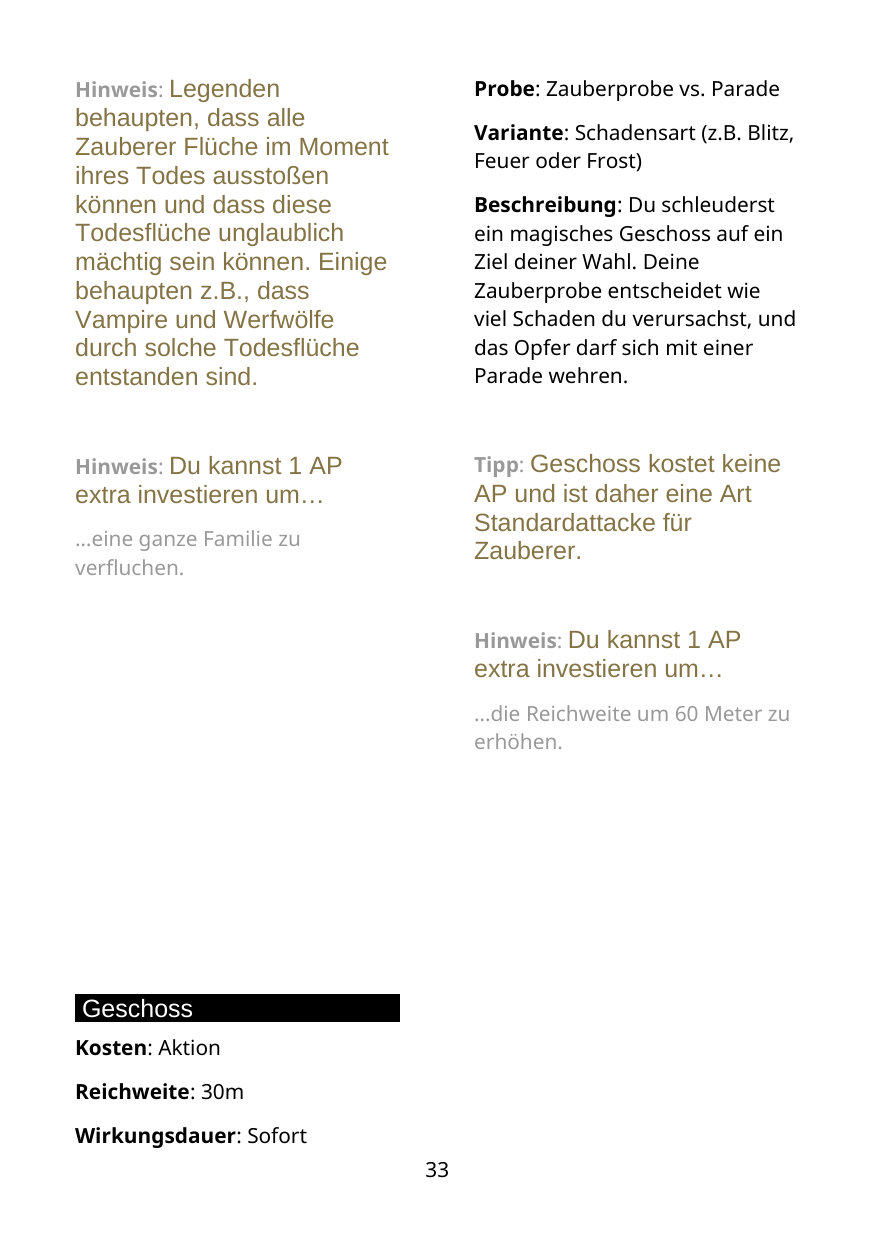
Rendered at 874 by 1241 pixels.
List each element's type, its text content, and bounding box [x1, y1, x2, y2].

text Probe: Zauberprobe vs. Parade [474, 74, 799, 102]
text …die Reichweite um 60 Meter zu erhöhen. [474, 699, 799, 756]
text Tipp: Geschoss kostet keine AP und ist daher eine Art Standardattacke für Zauberer. [474, 449, 799, 565]
text …eine ganze Familie zu verfluchen. [75, 524, 400, 581]
text Beschreibung: Du schleuderst ein magisches Geschoss auf ein Ziel deiner Wahl. Deine Zauberprobe entscheidet wie viel Schaden du verursachst, und das Opfer darf sich mit einer Parade wehren. [474, 190, 799, 389]
text Hinweis: Legenden behaupten, dass alle Zauberer Flüche im Moment ihres Todes ausstoßen können und dass diese Todesflüche unglaublich mächtig sein können. Einige behaupten z.B., dass Vampire und Werfwölfe durch solche Todesflüche entstanden sind. [75, 74, 400, 391]
text Kosten: Aktion [75, 1033, 400, 1061]
text Variante: Schadensart (z.B. Blitz, Feuer oder Frost) [474, 118, 799, 175]
text Hinweis: Du kannst 1 AP extra investieren um… [75, 451, 400, 509]
text Wirkungsdauer: Sofort [75, 1121, 400, 1149]
subtitle Geschoss [75, 994, 400, 1022]
text Reichweite: 30m [75, 1077, 400, 1105]
text Hinweis: Du kannst 1 AP extra investieren um… [474, 625, 799, 683]
